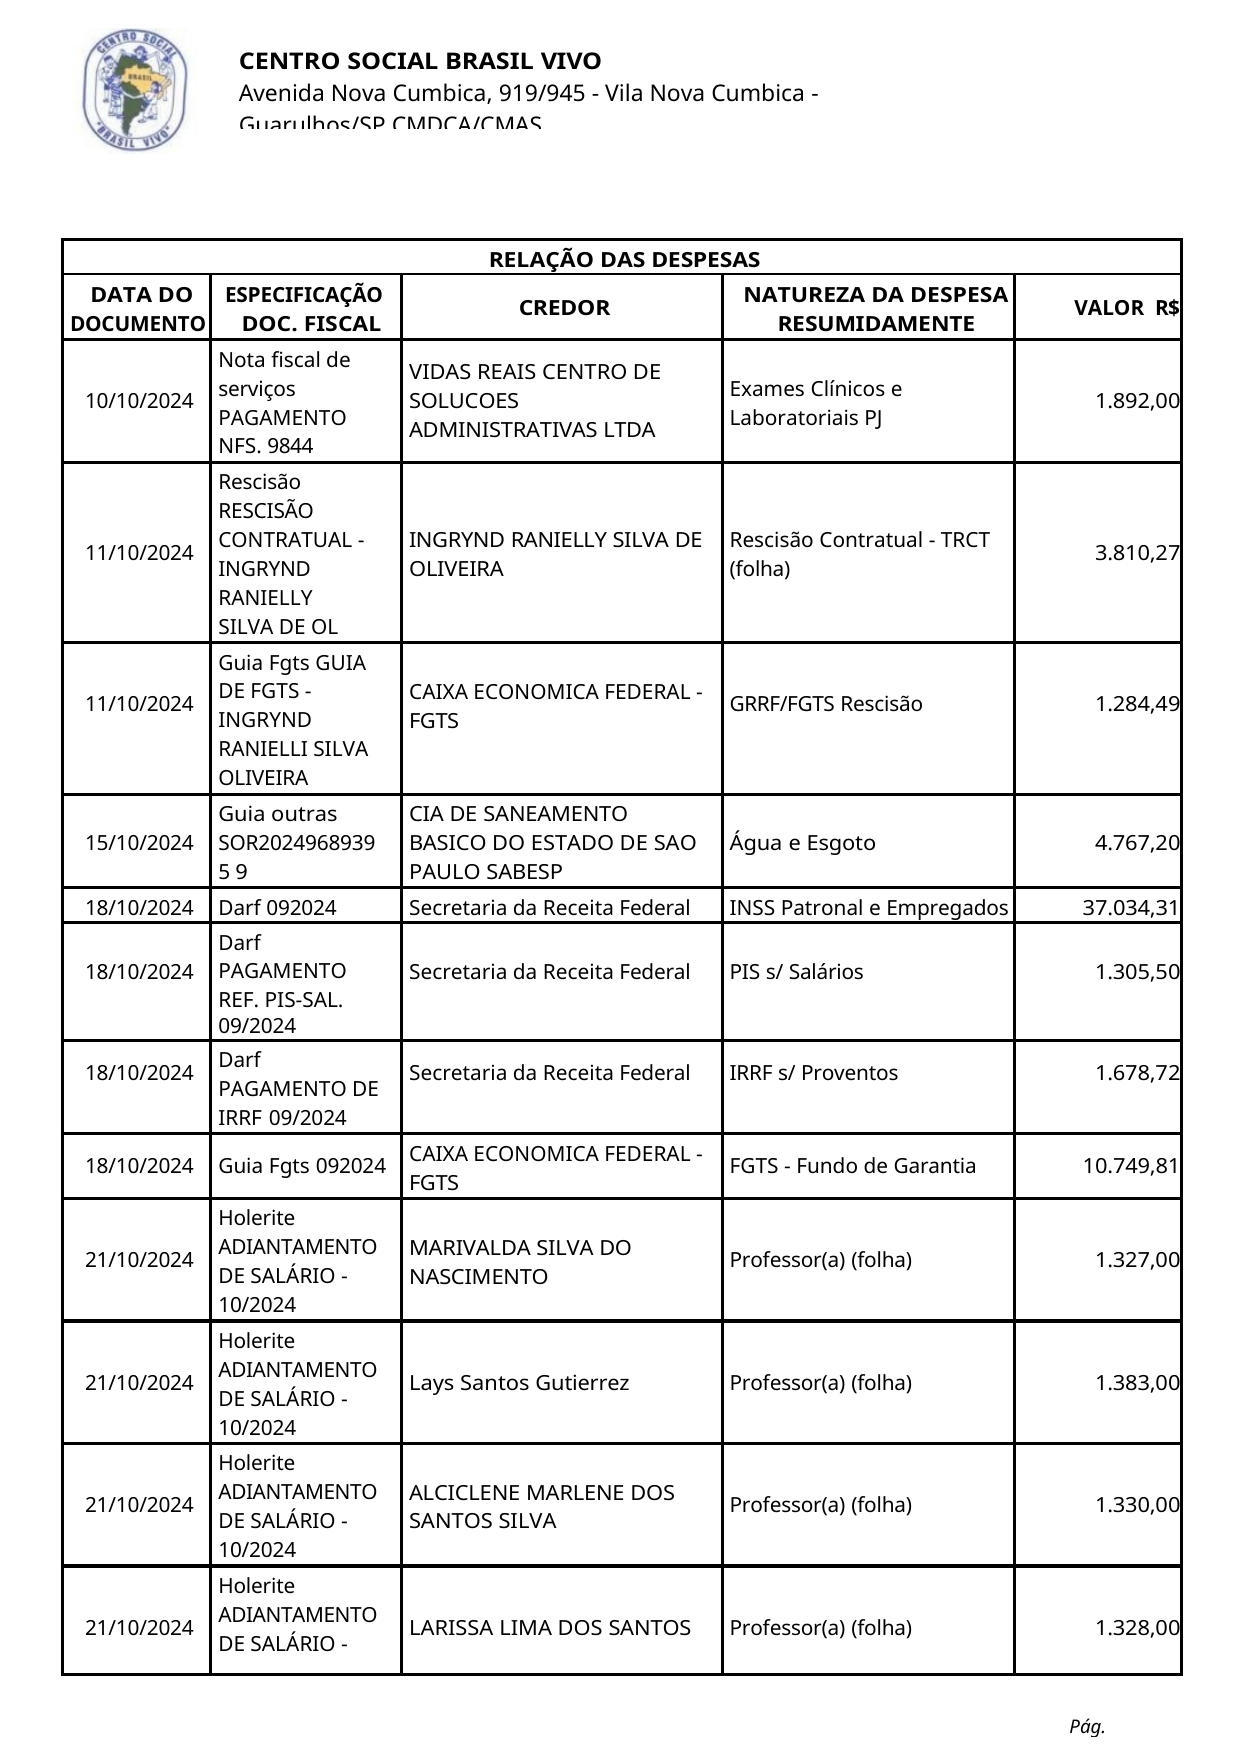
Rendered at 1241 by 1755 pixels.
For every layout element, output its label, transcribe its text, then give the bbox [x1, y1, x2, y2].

table_cell Professor(a) (folha) [724, 1323, 1013, 1442]
table_cell Guia Fgts GUIA DE FGTS - INGRYND RANIELLI SILVA OLIVEIRA [212, 644, 400, 792]
table_cell 18/10/2024 [64, 889, 209, 921]
table_cell DATA DO DOCUMENTO [64, 275, 209, 338]
table_cell Professor(a) (folha) [724, 1445, 1013, 1564]
table_cell VALOR R$ [1016, 275, 1180, 338]
table_cell 15/10/2024 [64, 796, 209, 886]
table_cell CREDOR [403, 275, 721, 338]
table_cell PIS s/ Salários [724, 924, 1013, 1039]
table_cell 21/10/2024 [64, 1568, 209, 1673]
table_cell Guia Fgts 092024 [212, 1135, 400, 1197]
table_cell 18/10/2024 [64, 1042, 209, 1132]
table_cell FGTS - Fundo de Garantia [724, 1135, 1013, 1197]
table_cell MARIVALDA SILVA DO NASCIMENTO [403, 1200, 721, 1319]
table_cell 1.327,00 [1016, 1200, 1180, 1319]
table_cell Lays Santos Gutierrez [403, 1323, 721, 1442]
table_cell 21/10/2024 [64, 1323, 209, 1442]
table_cell 1.330,00 [1016, 1445, 1180, 1564]
table_cell 21/10/2024 [64, 1445, 209, 1564]
table_cell Nota fiscal de serviços PAGAMENTO NFS. 9844 [212, 341, 400, 461]
table_cell CAIXA ECONOMICA FEDERAL - FGTS [403, 1135, 721, 1197]
table_cell 10.749,81 [1016, 1135, 1180, 1197]
table_cell ALCICLENE MARLENE DOS SANTOS SILVA [403, 1445, 721, 1564]
table_header RELAÇÃO DAS DESPESAS [64, 241, 1180, 273]
table_cell Darf PAGAMENTO REF. PIS-SAL. 09/2024 [212, 924, 400, 1039]
table_cell 1.328,00 [1016, 1568, 1180, 1673]
table_cell 1.892,00 [1016, 341, 1180, 461]
table_cell 1.284,49 [1016, 644, 1180, 792]
table_cell Professor(a) (folha) [724, 1568, 1013, 1673]
table_cell Holerite ADIANTAMENTO DE SALÁRIO - 10/2024 [212, 1445, 400, 1564]
table_cell 18/10/2024 [64, 1135, 209, 1197]
table_cell Holerite ADIANTAMENTO DE SALÁRIO - 10/2024 [212, 1200, 400, 1319]
table_cell LARISSA LIMA DOS SANTOS [403, 1568, 721, 1673]
table_cell Secretaria da Receita Federal [403, 1042, 721, 1132]
table_cell Holerite ADIANTAMENTO DE SALÁRIO - 10/2024 [212, 1323, 400, 1442]
table_cell Secretaria da Receita Federal [403, 889, 721, 921]
table_cell 11/10/2024 [64, 464, 209, 641]
table_cell Darf PAGAMENTO DE IRRF 09/2024 [212, 1042, 400, 1132]
table_cell ESPECIFICAÇÃO DOC. FISCAL [212, 275, 400, 338]
table_cell 21/10/2024 [64, 1200, 209, 1319]
table_cell 1.678,72 [1016, 1042, 1180, 1132]
table_cell Guia outras SOR20249689395 9 [212, 796, 400, 886]
table_cell VIDAS REAIS CENTRO DE SOLUCOES ADMINISTRATIVAS LTDA [403, 341, 721, 461]
table_cell GRRF/FGTS Rescisão [724, 644, 1013, 792]
table_cell 10/10/2024 [64, 341, 209, 461]
table_cell Holerite ADIANTAMENTO DE SALÁRIO [212, 1568, 400, 1673]
table_cell 18/10/2024 [64, 924, 209, 1039]
table_cell Secretaria da Receita Federal [403, 924, 721, 1039]
table_cell 1.305,50 [1016, 924, 1180, 1039]
table_cell 11/10/2024 [64, 644, 209, 792]
table_cell 1.383,00 [1016, 1323, 1180, 1442]
table_cell IRRF s/ Proventos [724, 1042, 1013, 1132]
table_cell NATUREZA DA DESPESA RESUMIDAMENTE [724, 275, 1013, 338]
table_cell INSS Patronal e Empregados [724, 889, 1013, 921]
table_cell Rescisão Contratual - TRCT (folha) [724, 464, 1013, 641]
table_cell 4.767,20 [1016, 796, 1180, 886]
table_cell Exames Clínicos e Laboratoriais PJ [724, 341, 1013, 461]
table_cell 3.810,27 [1016, 464, 1180, 641]
table_cell Água e Esgoto [724, 796, 1013, 886]
table_cell Professor(a) (folha) [724, 1200, 1013, 1319]
table_cell Darf 092024 [212, 889, 400, 921]
table_cell CAIXA ECONOMICA FEDERAL - FGTS [403, 644, 721, 792]
table_cell 37.034,31 [1016, 889, 1180, 921]
table_cell Rescisão RESCISÃO CONTRATUAL - INGRYND RANIELLY SILVA DE OL [212, 464, 400, 641]
table_cell CIA DE SANEAMENTO BASICO DO ESTADO DE SAO PAULO SABESP [403, 796, 721, 886]
table_cell INGRYND RANIELLY SILVA DE OLIVEIRA [403, 464, 721, 641]
